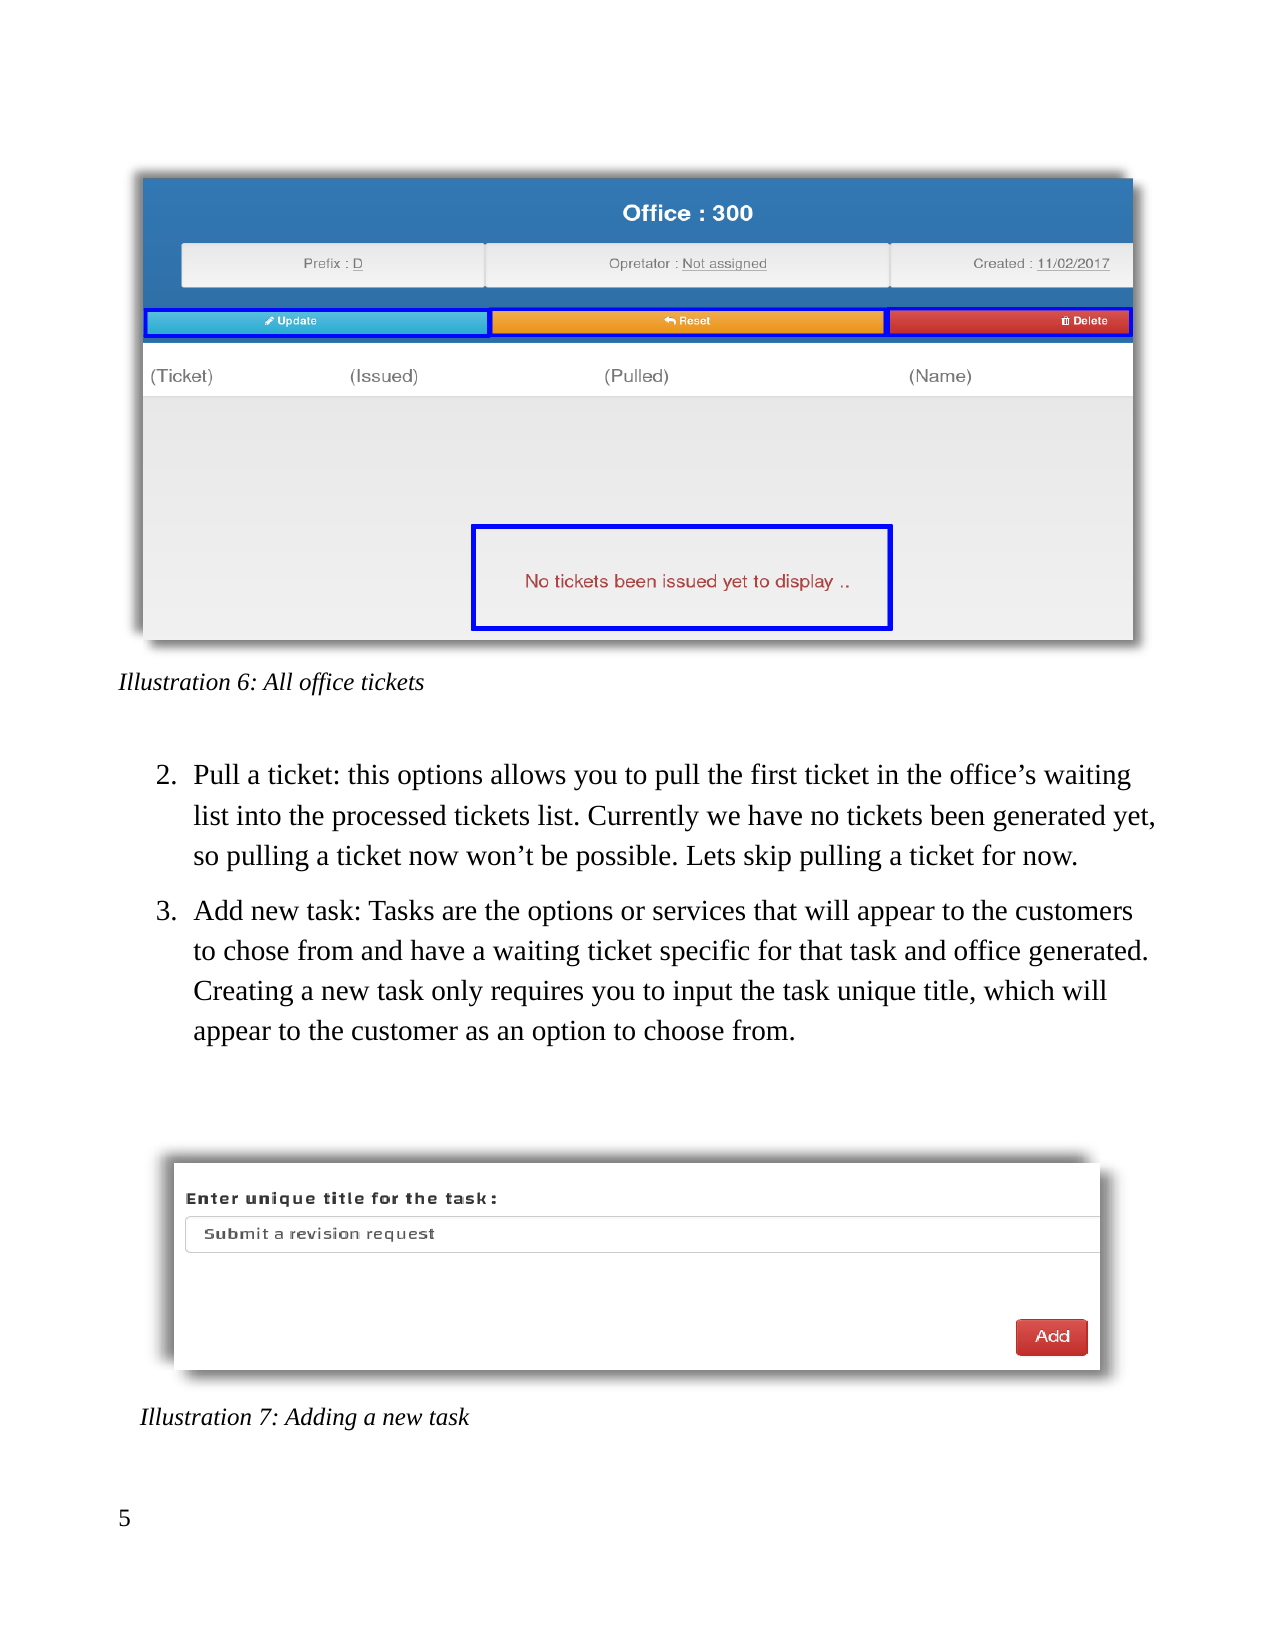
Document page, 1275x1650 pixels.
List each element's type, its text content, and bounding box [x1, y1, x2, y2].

picture [139, 1135, 1136, 1397]
text Illustration 7: Adding a new task [139, 1397, 1136, 1431]
list Add new task: Tasks are the options or services that will appear to the customers to chose from and have a waiting ticket specific for that task and office generated. Creating a new task only requires you to input the task unique title, which will appear to the customer as an option to choose from. [156, 893, 1157, 1047]
list Pull a ticket: this options allows you to pull the first ticket in the office’s waiting list into the processed tickets list. Currently we have no tickets been generated yet, so pulling a ticket now won’t be possible. Lets skip pulling a ticket for now. [156, 757, 1157, 871]
text Illustration 6: All office tickets [118, 662, 1157, 696]
picture [118, 156, 1157, 662]
